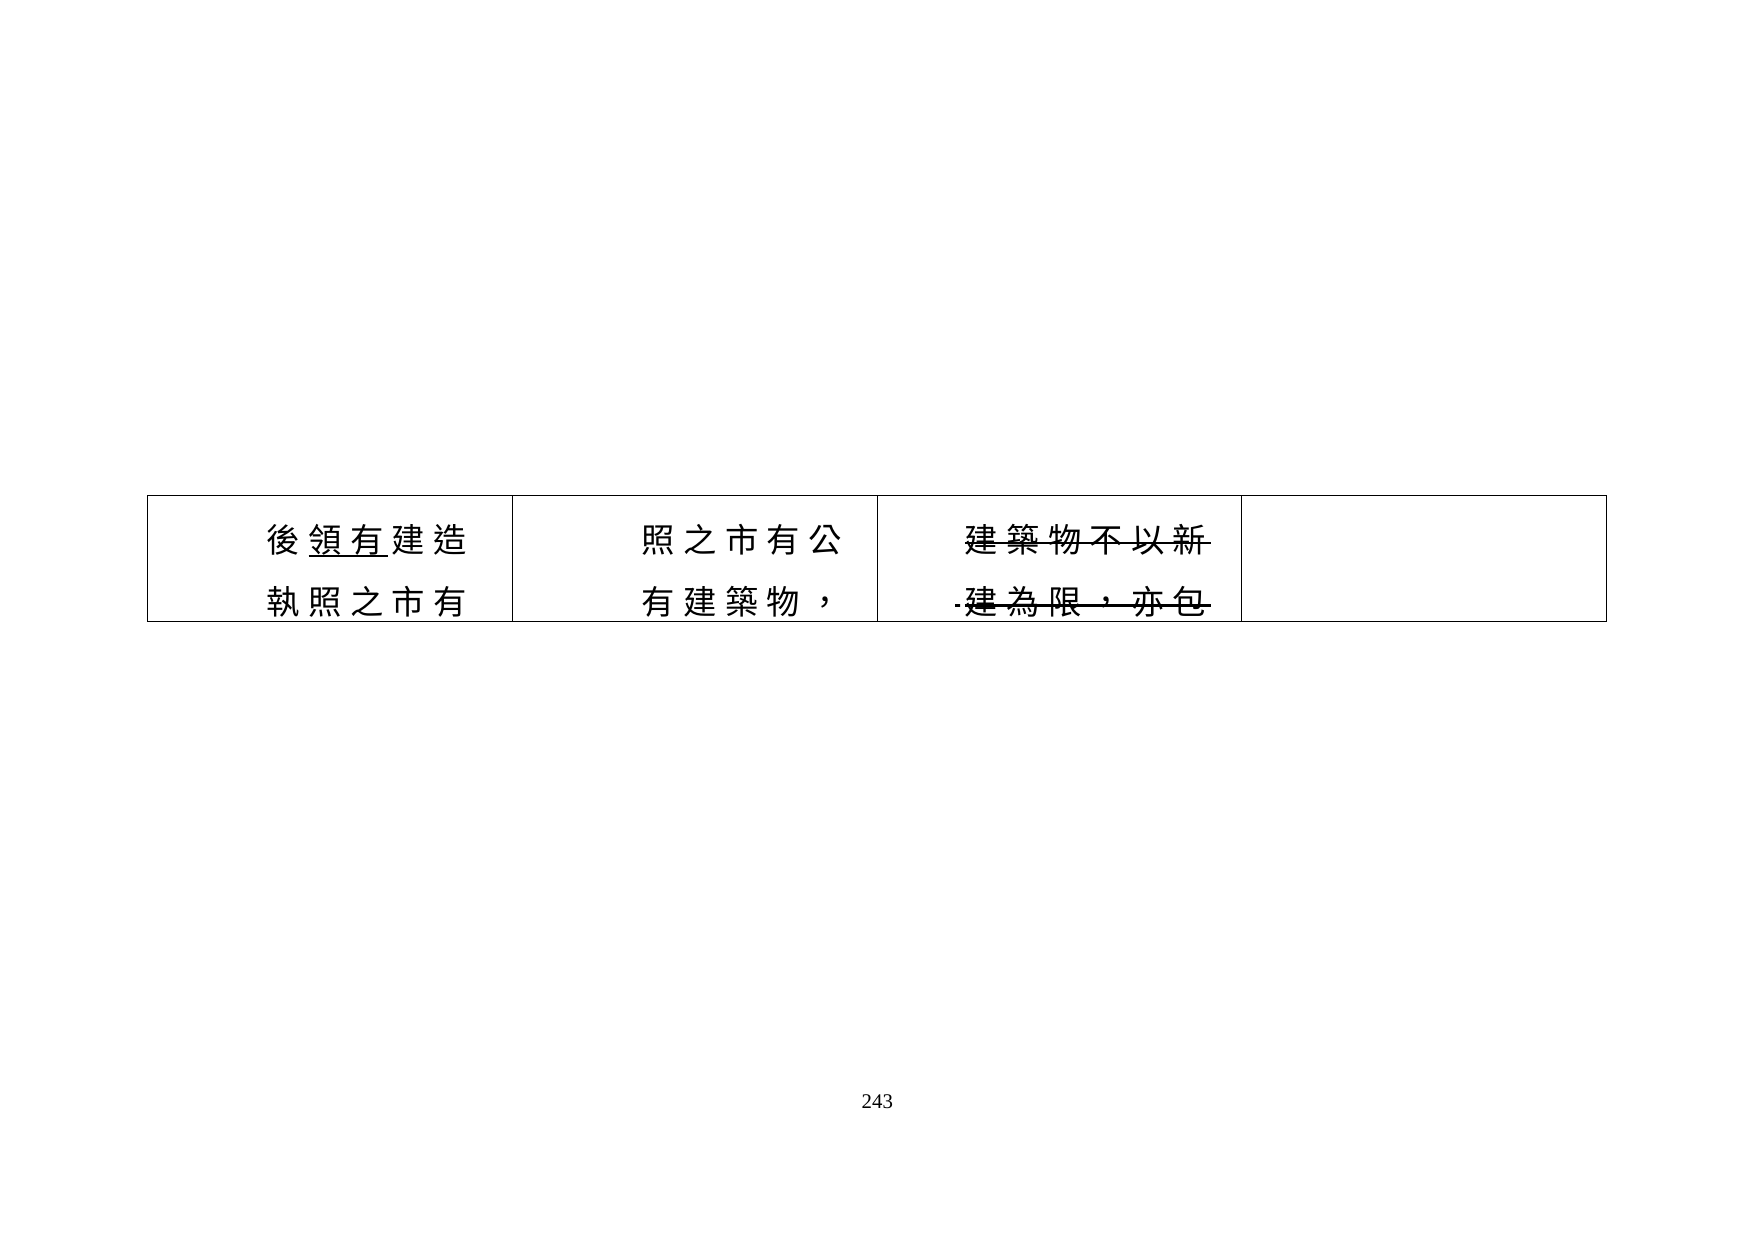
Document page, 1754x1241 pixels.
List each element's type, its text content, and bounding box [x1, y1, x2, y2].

table_cell 照之市有公有建築物， [513, 496, 877, 621]
table_cell 後領有建造執照之市有 [148, 496, 512, 621]
table_cell 建築物不以新建為限，亦包 [878, 496, 1241, 621]
table_cell [1242, 496, 1606, 621]
